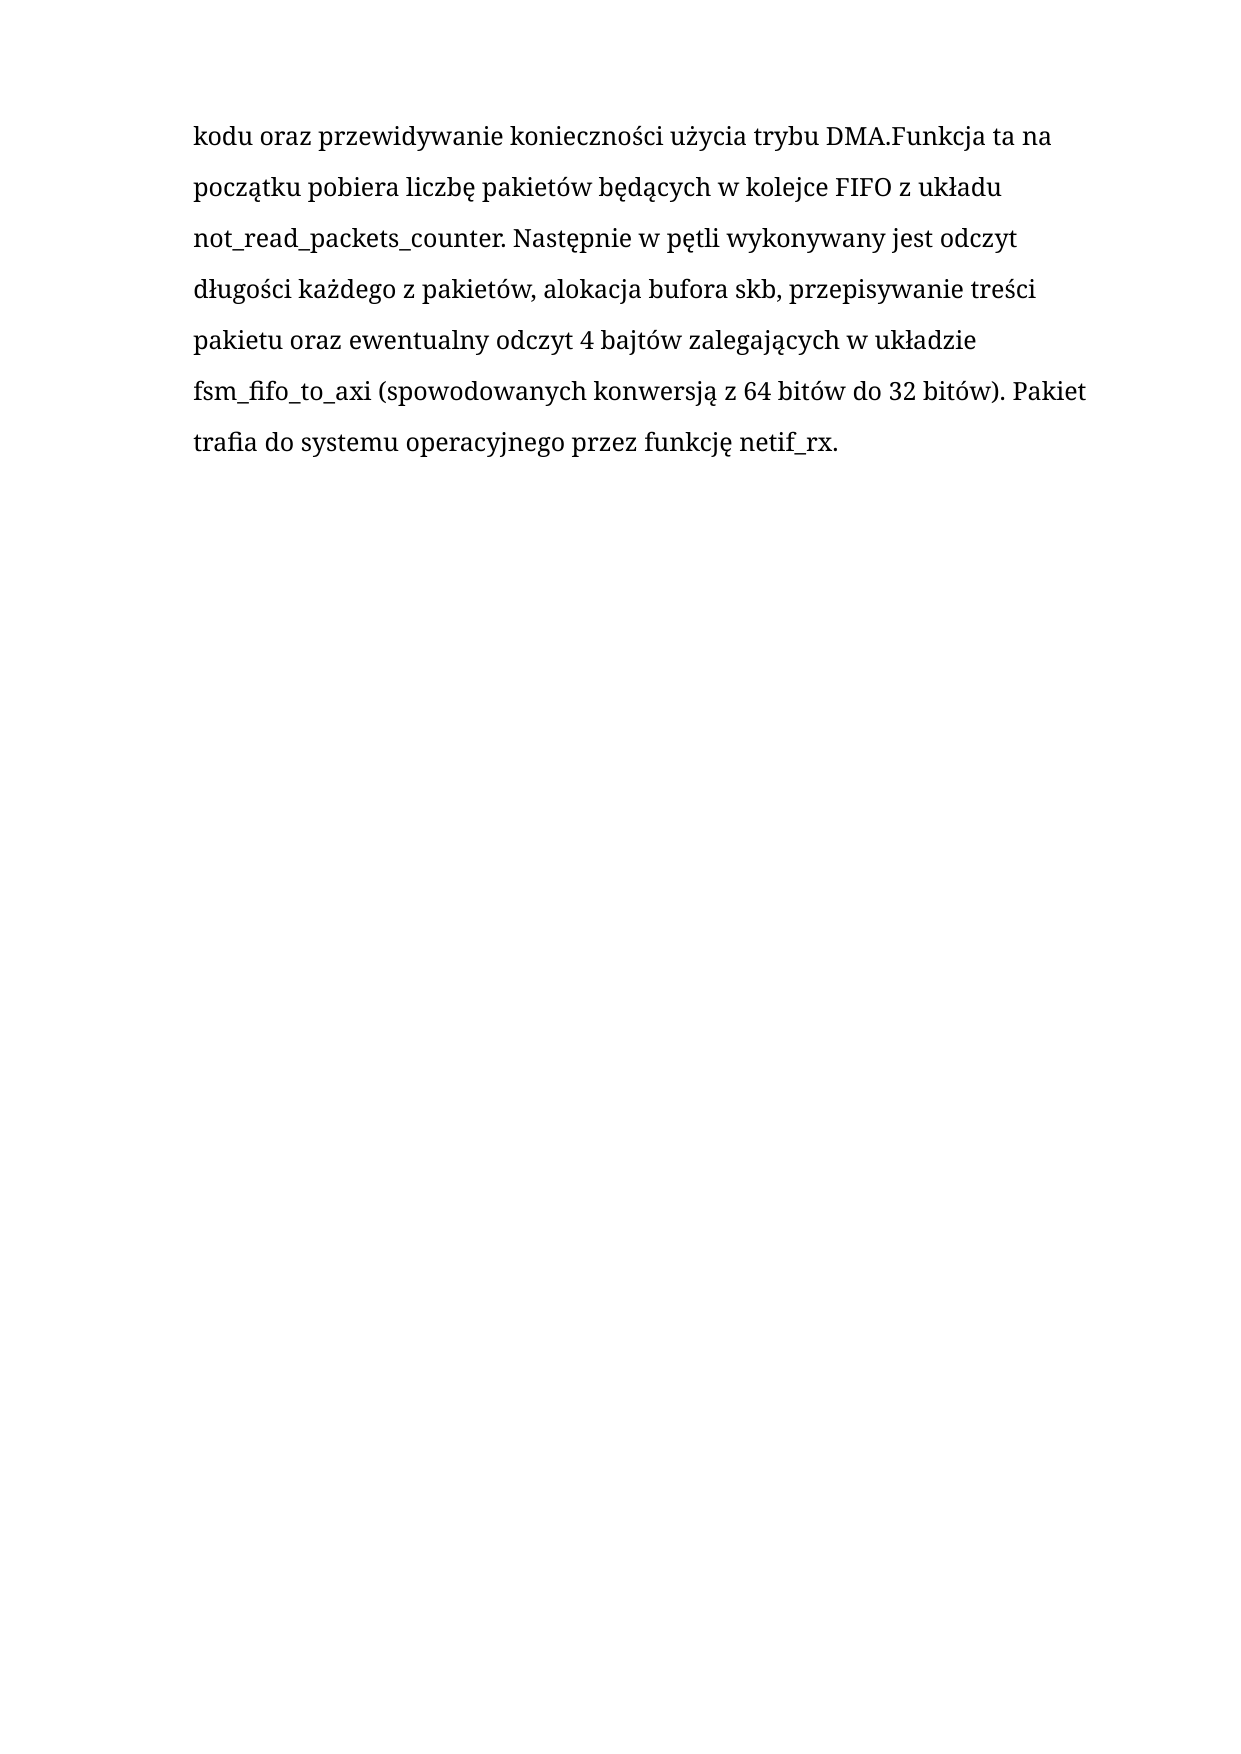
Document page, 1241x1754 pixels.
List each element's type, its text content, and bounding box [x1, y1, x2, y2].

list kodu oraz przewidywanie konieczności użycia trybu DMA.Funkcja ta na początku pobiera liczbę pakietów będących w kolejce FIFO z układu not_read_packets_counter. Następnie w pętli wykonywany jest odczyt długości każdego z pakietów, alokacja bufora skb, przepisywanie treści pakietu oraz ewentualny odczyt 4 bajtów zalegających w układzie fsm_fifo_to_axi (spowodowanych konwersją z 64 bitów do 32 bitów). Pakiet trafia do systemu operacyjnego przez funkcję netif_rx. [156, 118, 1122, 458]
